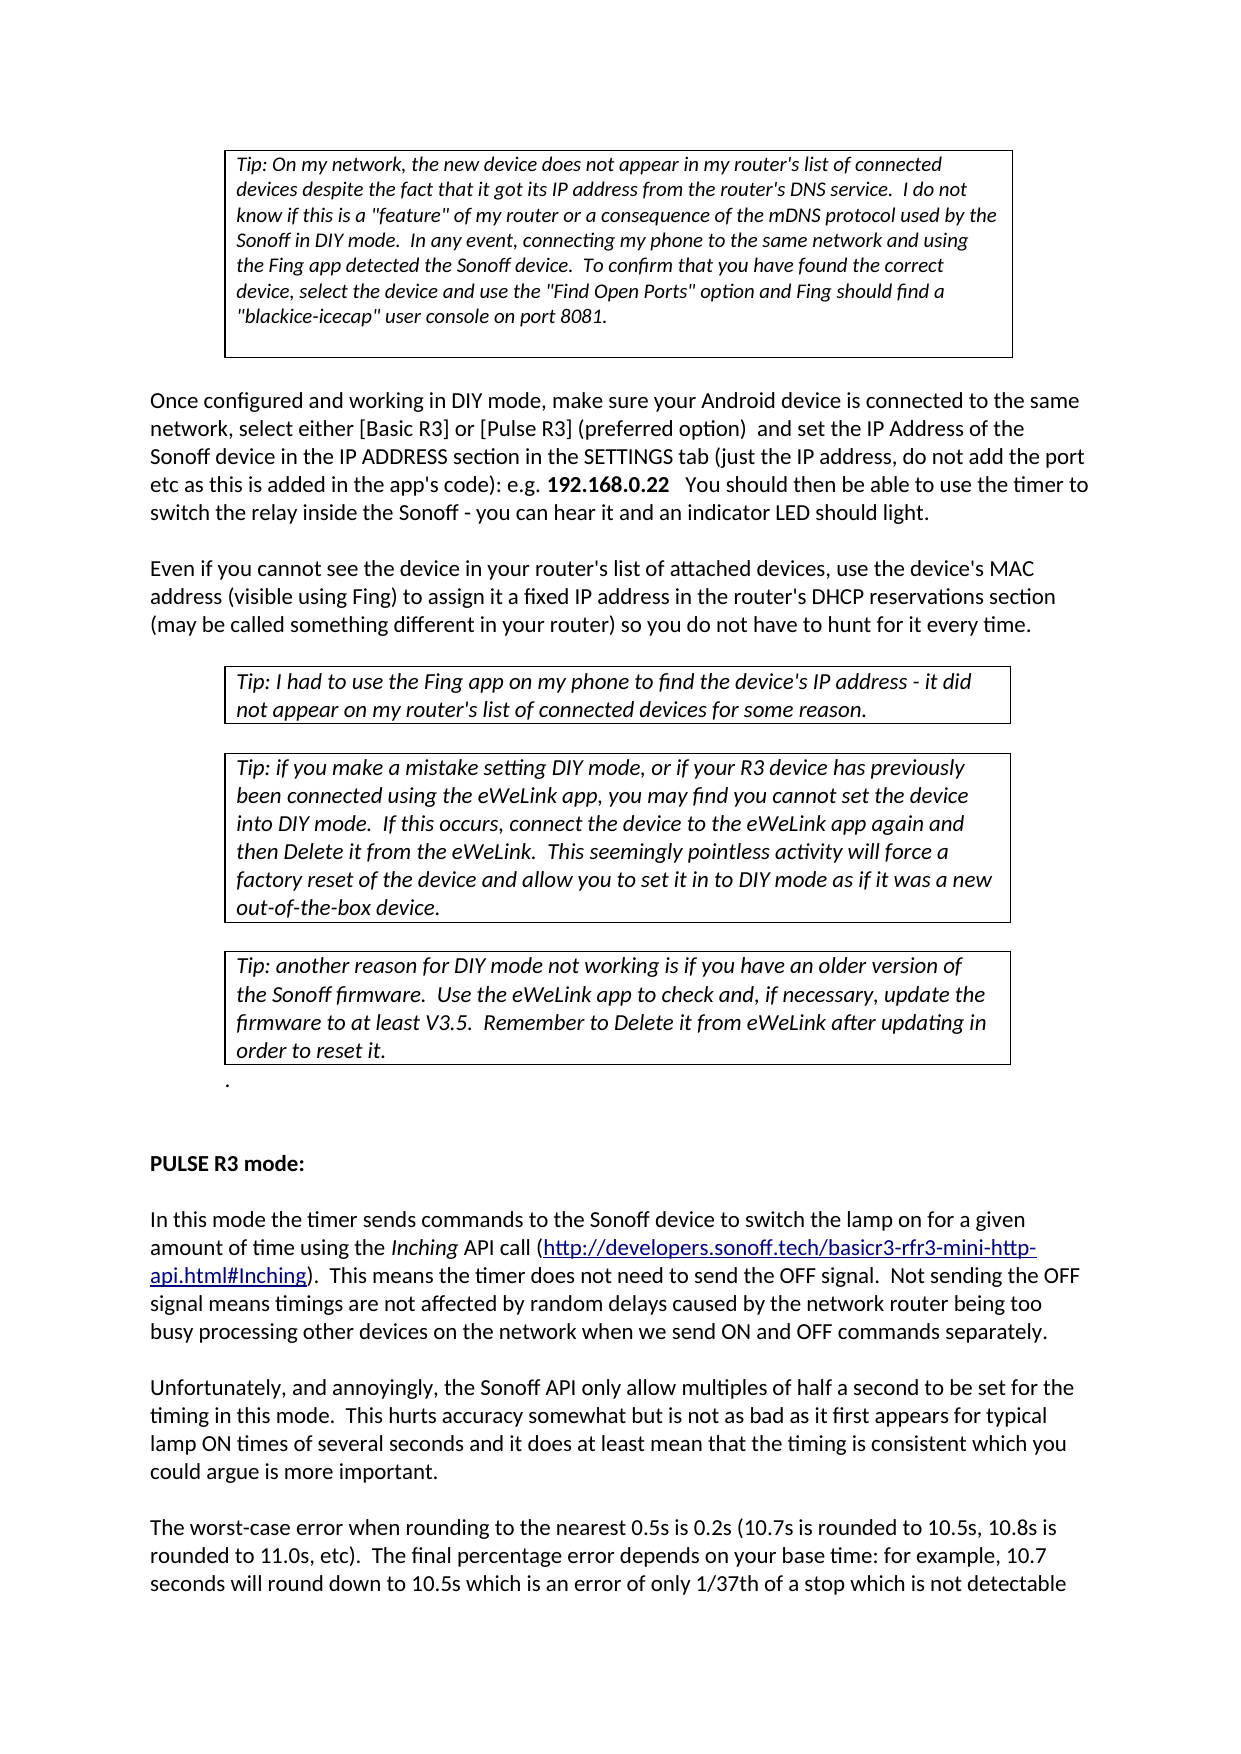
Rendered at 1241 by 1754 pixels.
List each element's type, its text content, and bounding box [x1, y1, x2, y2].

table_header Tip: I had to use the Fing app on my phone to find the device's IP address - it did not appear on my router's list of connected devices for some reason. [226, 667, 1010, 723]
text PULSE R3 mode: [150, 1149, 1090, 1177]
table_header Tip: another reason for DIY mode not working is if you have an older version of the Sonoff firmware. Use the eWeLink app to check and, if necessary, update the firmware to at least V3.5. Remember to Delete it from eWeLink after updating in order to reset it. [226, 952, 1010, 1064]
table_header Tip: On my network, the new device does not appear in my router's list of connected devices despite the fact that it got its IP address from the router's DNS service. I do not know if this is a "feature" of my router or a consequence of the mDNS protocol used by the Sonoff in DIY mode. In any event, connecting my phone to the same network and using the Fing app detected the Sonoff device. To confirm that you have found the correct device, select the device and use the "Find Open Ports" option and Fing should find a "blackice-icecap" user console on port 8081. [226, 151, 1012, 357]
text . [225, 1065, 1090, 1093]
text In this mode the timer sends commands to the Sonoff device to switch the lamp on for a given amount of time using the Inching API call (http://developers.sonoff.tech/basicr3-rfr3-mini-http-api.html#Inching). This means the timer does not need to send the OFF signal. Not sending the OFF signal means timings are not affected by random delays caused by the network router being too busy processing other devices on the network when we send ON and OFF commands separately. [150, 1177, 1090, 1345]
text Once configured and working in DIY mode, make sure your Android device is connected to the same network, select either [Basic R3] or [Pulse R3] (preferred option) and set the IP Address of the Sonoff device in the IP ADDRESS section in the SETTINGS tab (just the IP address, do not add the port etc as this is added in the app's code): e.g. 192.168.0.22 You should then be able to use the timer to switch the relay inside the Sonoff - you can hear it and an indicator LED should light. [150, 386, 1090, 526]
text Even if you cannot see the device in your router's list of attached devices, use the device's MAC address (visible using Fing) to assign it a fixed IP address in the router's DHCP reservations section (may be called something different in your router) so you do not have to hunt for it every time. [150, 554, 1090, 638]
table_header Tip: if you make a mistake setting DIY mode, or if your R3 device has previously been connected using the eWeLink app, you may find you cannot set the device into DIY mode. If this occurs, connect the device to the eWeLink app again and then Delete it from the eWeLink. This seemingly pointless activity will force a factory reset of the device and allow you to set it in to DIY mode as if it was a new out-of-the-box device. [226, 754, 1010, 922]
text Unfortunately, and annoyingly, the Sonoff API only allow multiples of half a second to be set for the timing in this mode. This hurts accuracy somewhat but is not as bad as it first appears for typical lamp ON times of several seconds and it does at least mean that the timing is consistent which you could argue is more important. The worst-case error when rounding to the nearest 0.5s is 0.2s (10.7s is rounded to 10.5s, 10.8s is rounded to 11.0s, etc). The final percentage error depends on your base time: for example, 10.7 seconds will round down to 10.5s which is an error of only 1/37th of a stop which is not detectable [150, 1373, 1090, 1597]
